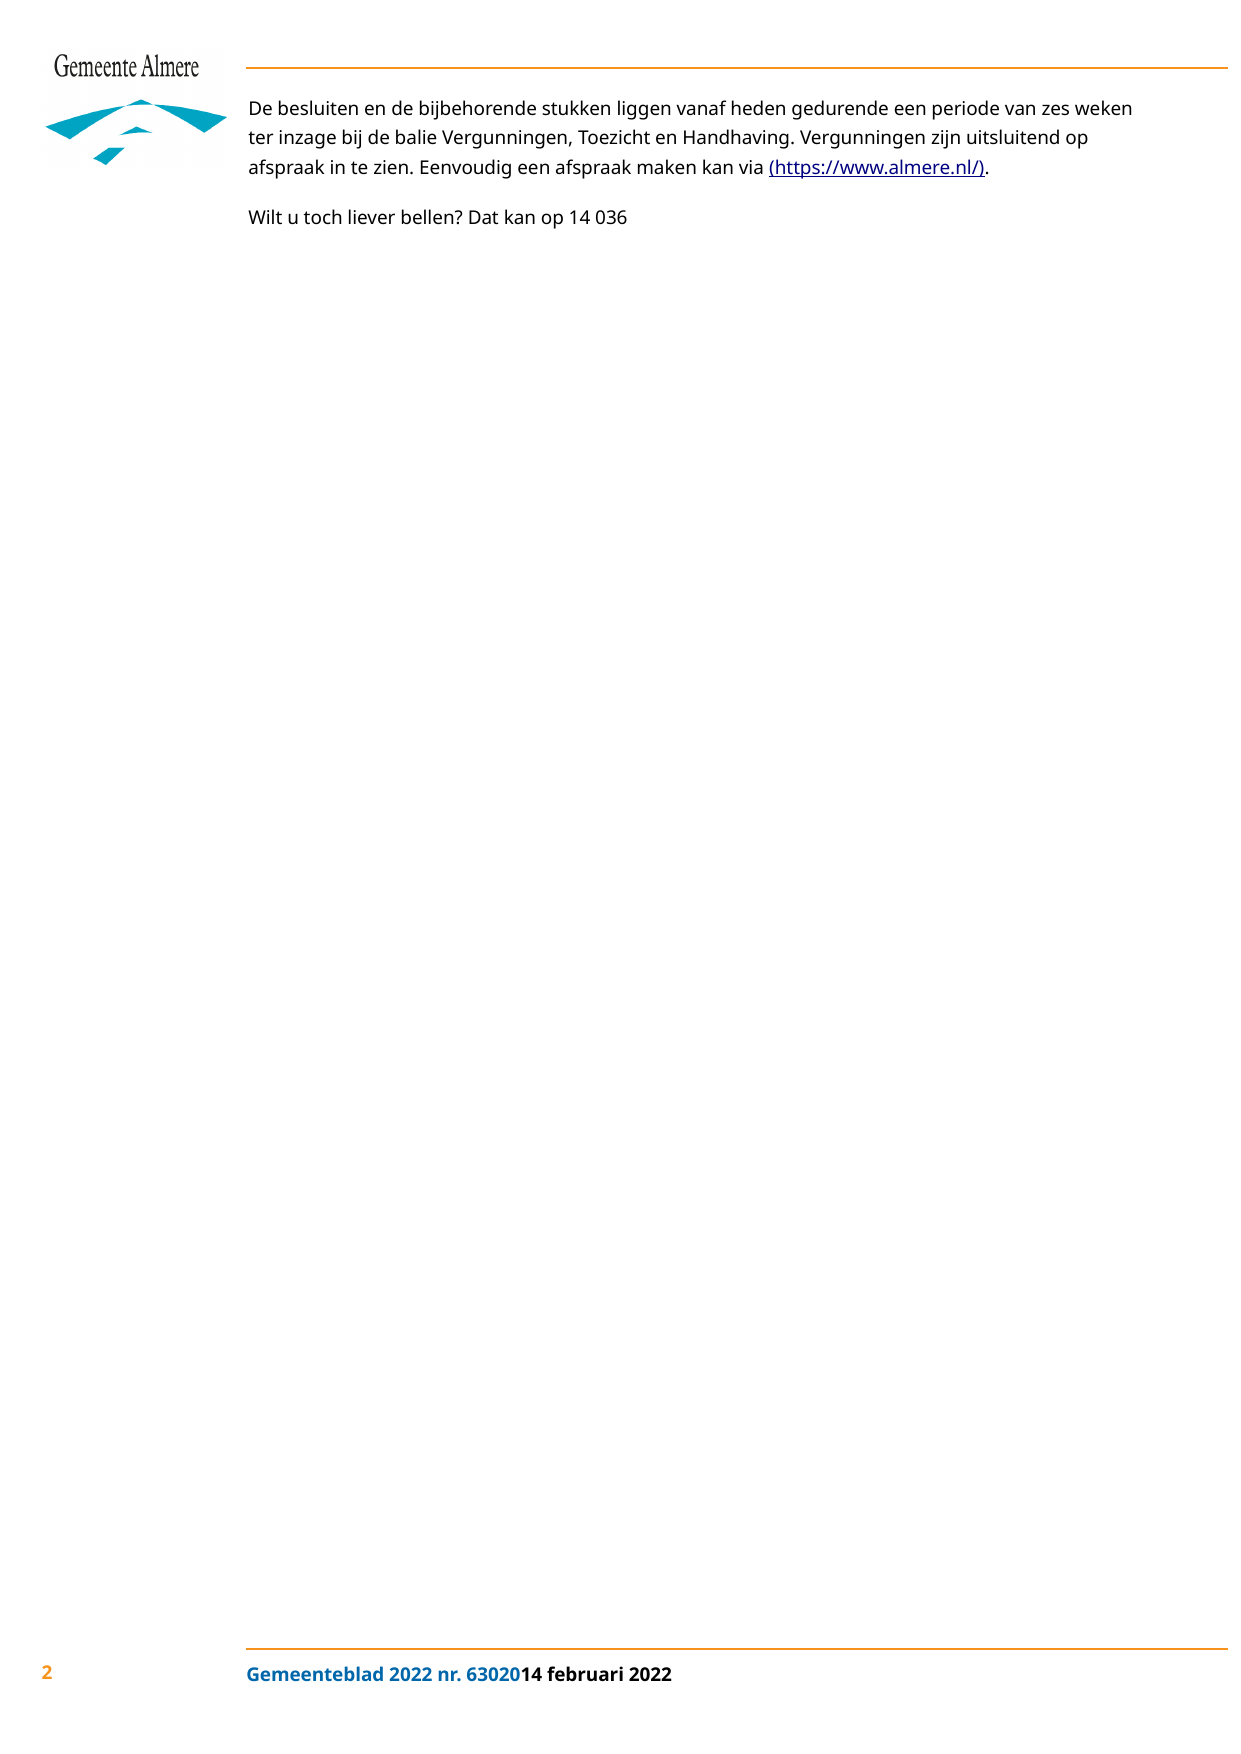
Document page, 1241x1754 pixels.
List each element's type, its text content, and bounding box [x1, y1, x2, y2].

text Wilt u toch liever bellen? Dat kan op 14 036 [248, 204, 1152, 230]
text De besluiten en de bijbehorende stukken liggen vanaf heden gedurende een periode van zes weken ter inzage bij de balie Vergunningen, Toezicht en Handhaving. Vergunningen zijn uitsluitend op afspraak in te zien. Eenvoudig een afspraak maken kan via (https://www.almere.nl/). [248, 95, 1152, 180]
picture [41, 47, 231, 172]
